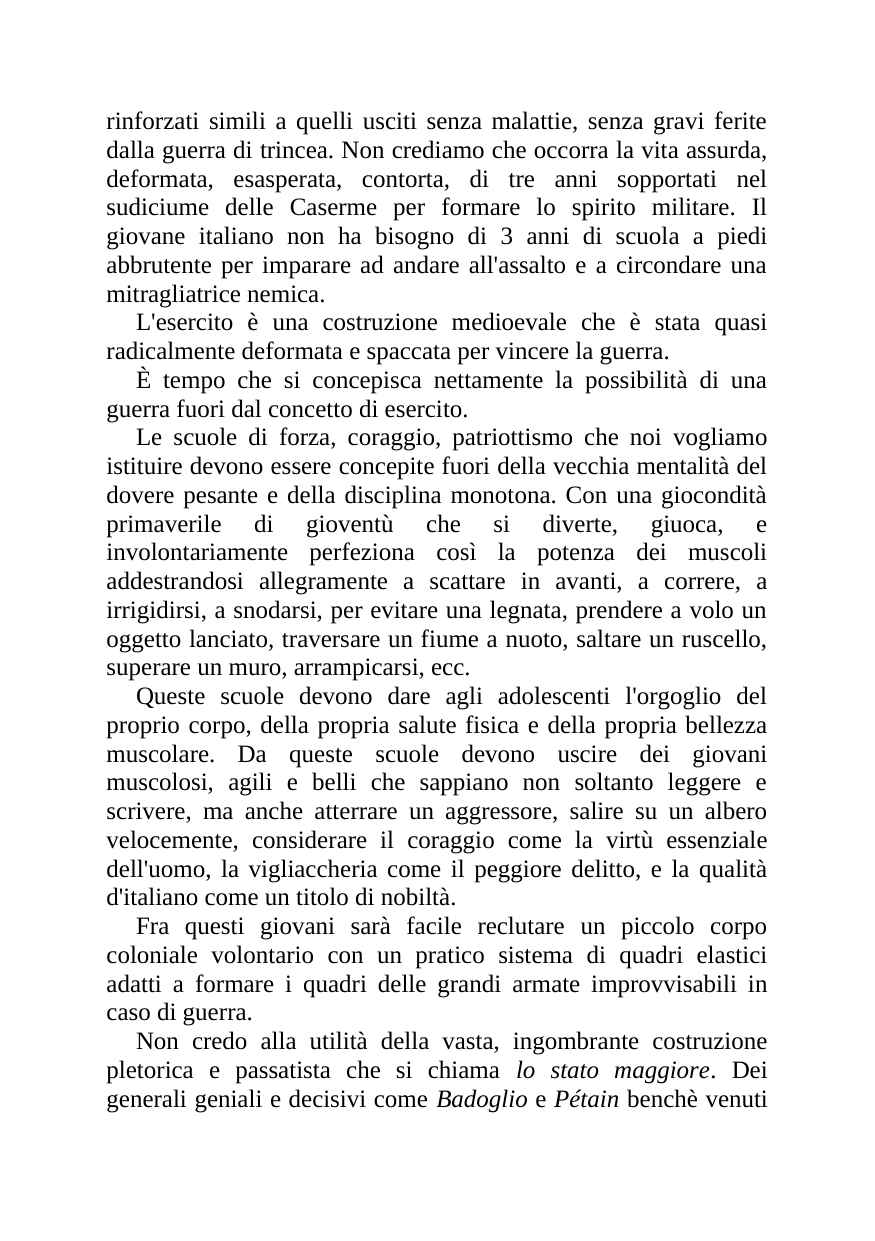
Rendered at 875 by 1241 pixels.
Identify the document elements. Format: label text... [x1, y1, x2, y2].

text L'esercito è una costruzione medioevale che è stata quasi radicalmente deformata e spaccata per vincere la guerra. [106, 307, 768, 365]
text Fra questi giovani sarà facile reclutare un piccolo corpo coloniale volontario con un pratico sistema di quadri elastici adatti a formare i quadri delle grandi armate improvvisabili in caso di guerra. [106, 911, 768, 1026]
text Queste scuole devono dare agli adolescenti l'orgoglio del proprio corpo, della propria salute fisica e della propria bellezza muscolare. Da queste scuole devono uscire dei giovani muscolosi, agili e belli che sappiano non soltanto leggere e scrivere, ma anche atterrare un aggressore, salire su un albero velocemente, considerare il coraggio come la virtù essenziale dell'uomo, la vigliaccheria come il peggiore delitto, e la qualità d'italiano come un titolo di nobiltà. [106, 681, 768, 911]
text È tempo che si concepisca nettamente la possibilità di una guerra fuori dal concetto di esercito. [106, 365, 768, 422]
text Le scuole di forza, coraggio, patriottismo che noi vogliamo istituire devono essere concepite fuori della vecchia mentalità del dovere pesante e della disciplina monotona. Con una giocondità primaverile di gioventù che si diverte, giuoca, e involontariamente perfeziona così la potenza dei muscoli addestrandosi allegramente a scattare in avanti, a correre, a irrigidirsi, a snodarsi, per evitare una legnata, prendere a volo un oggetto lanciato, traversare un fiume a nuoto, saltare un ruscello, superare un muro, arrampicarsi, ecc. [106, 422, 768, 681]
text rinforzati simili a quelli usciti senza malattie, senza gravi ferite dalla guerra di trincea. Non crediamo che occorra la vita assurda, deformata, esasperata, contorta, di tre anni sopportati nel sudiciume delle Caserme per formare lo spirito militare. Il giovane italiano non ha bisogno di 3 anni di scuola a piedi abbrutente per imparare ad andare all'assalto e a circondare una mitragliatrice nemica. [106, 106, 768, 307]
text Non credo alla utilità della vasta, ingombrante costruzione pletorica e passatista che si chiama lo stato maggiore. Dei generali geniali e decisivi come Badoglio e Pétain benchè venuti [106, 1026, 768, 1112]
